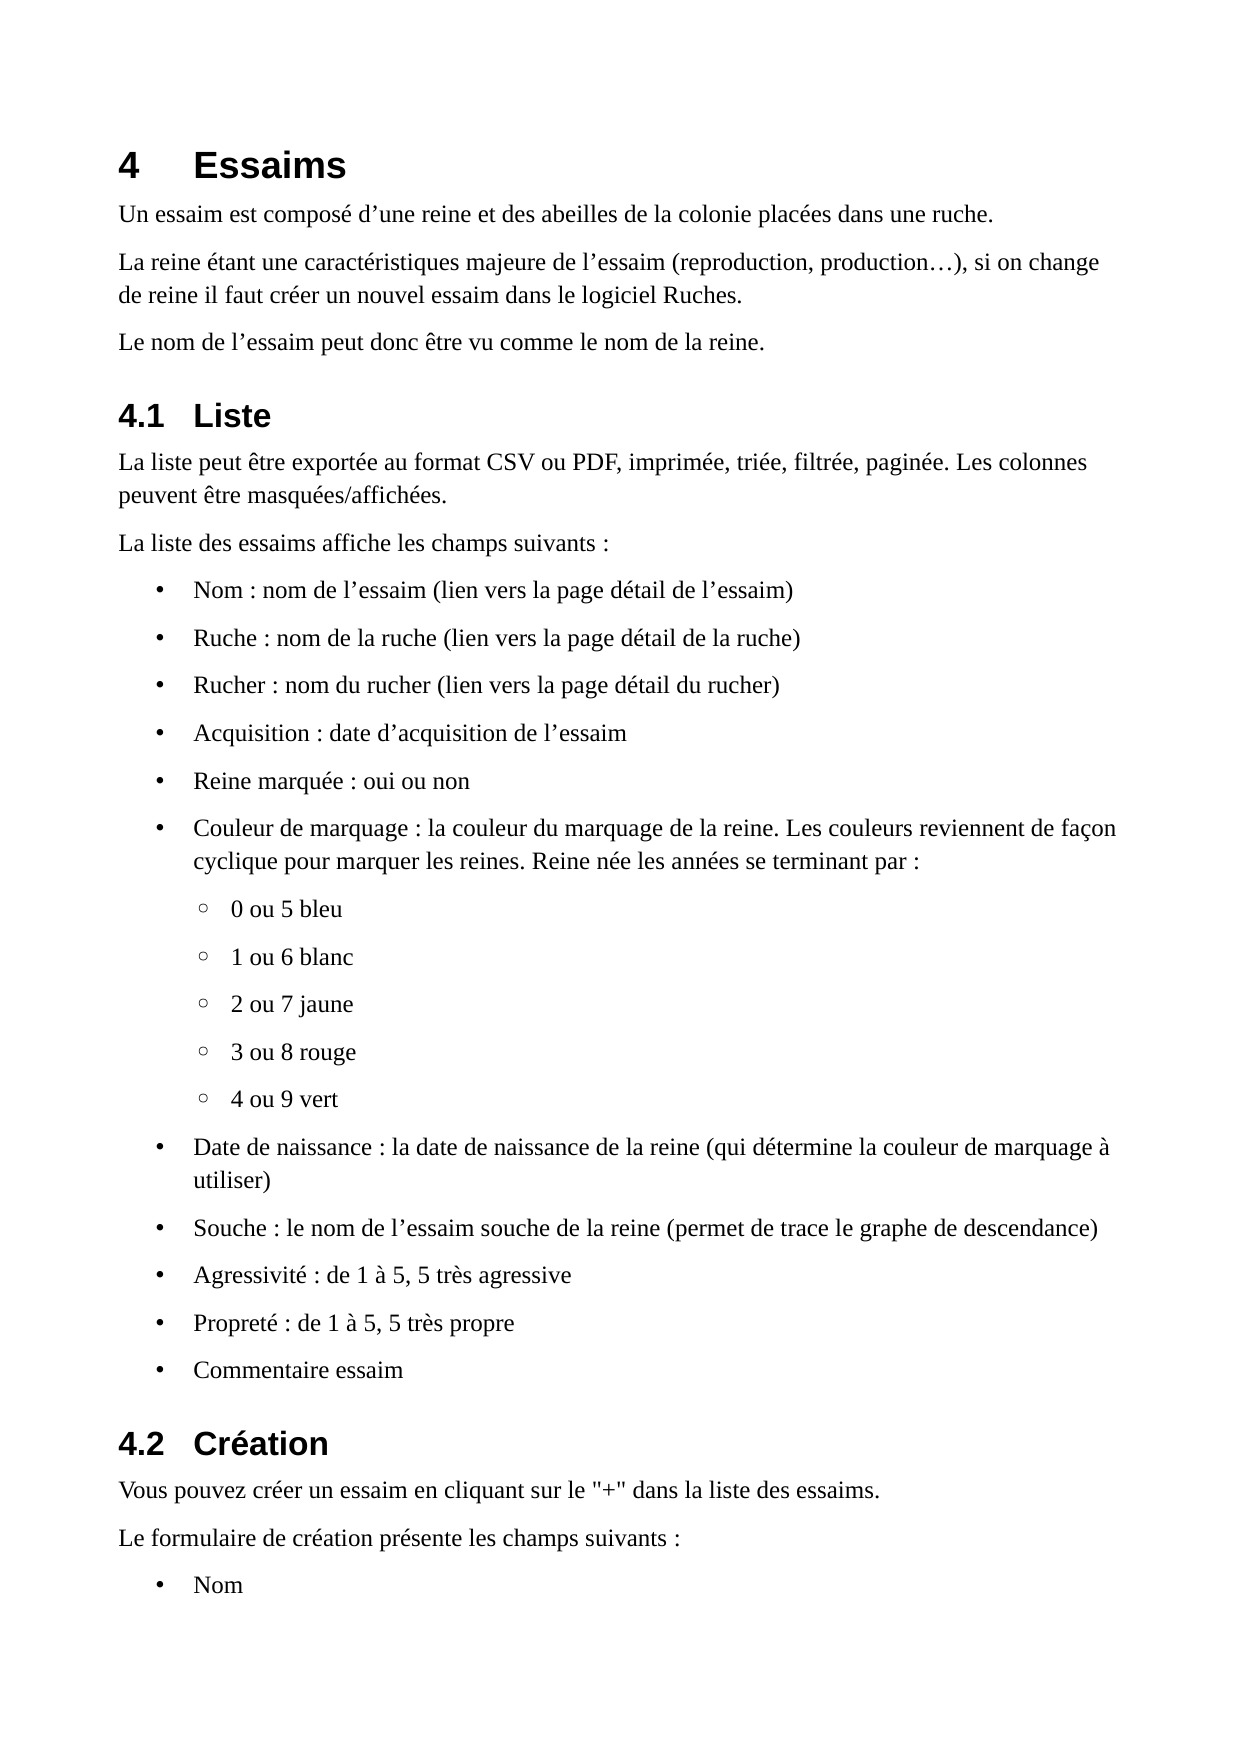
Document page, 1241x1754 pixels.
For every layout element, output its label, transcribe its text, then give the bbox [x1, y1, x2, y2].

list Nom [156, 1570, 1122, 1599]
list Acquisition : date d’acquisition de l’essaim [156, 718, 1122, 747]
list Ruche : nom de la ruche (lien vers la page détail de la ruche) [156, 623, 1122, 652]
list Date de naissance : la date de naissance de la reine (qui détermine la couleur de marquage à utiliser) [156, 1132, 1122, 1194]
list 3 ou 8 rouge [193, 1037, 1122, 1066]
list 2 ou 7 jaune [193, 989, 1122, 1018]
list Rucher : nom du rucher (lien vers la page détail du rucher) [156, 671, 1122, 699]
list Reine marquée : oui ou non [156, 766, 1122, 794]
text La reine étant une caractéristiques majeure de l’essaim (reproduction, production…), si on change de reine il faut créer un nouvel essaim dans le logiciel Ruches. [118, 247, 1122, 309]
list Commentaire essaim [156, 1355, 1122, 1384]
text Un essaim est composé d’une reine et des abeilles de la colonie placées dans une ruche. [118, 199, 1122, 228]
list Agressivité : de 1 à 5, 5 très agressive [156, 1260, 1122, 1289]
text La liste des essaims affiche les champs suivants : [118, 528, 1122, 556]
list Souche : le nom de l’essaim souche de la reine (permet de trace le graphe de descendance) [156, 1213, 1122, 1241]
text La liste peut être exportée au format CSV ou PDF, imprimée, triée, filtrée, paginée. Les colonnes peuvent être masquées/affichées. [118, 447, 1122, 509]
list Nom : nom de l’essaim (lien vers la page détail de l’essaim) [156, 575, 1122, 604]
text Le formulaire de création présente les champs suivants : [118, 1523, 1122, 1551]
list 1 ou 6 blanc [193, 942, 1122, 970]
text Le nom de l’essaim peut donc être vu comme le nom de la reine. [118, 327, 1122, 356]
subtitle Liste [118, 396, 1122, 434]
list 0 ou 5 bleu [193, 894, 1122, 923]
text Vous pouvez créer un essaim en cliquant sur le "+" dans la liste des essaims. [118, 1475, 1122, 1504]
list Propreté : de 1 à 5, 5 très propre [156, 1308, 1122, 1337]
list 4 ou 9 vert [193, 1084, 1122, 1113]
list Couleur de marquage : la couleur du marquage de la reine. Les couleurs reviennent de façon cyclique pour marquer les reines. Reine née les années se terminant par : [156, 813, 1122, 875]
subtitle Essaims [118, 143, 1122, 187]
subtitle Création [118, 1424, 1122, 1462]
